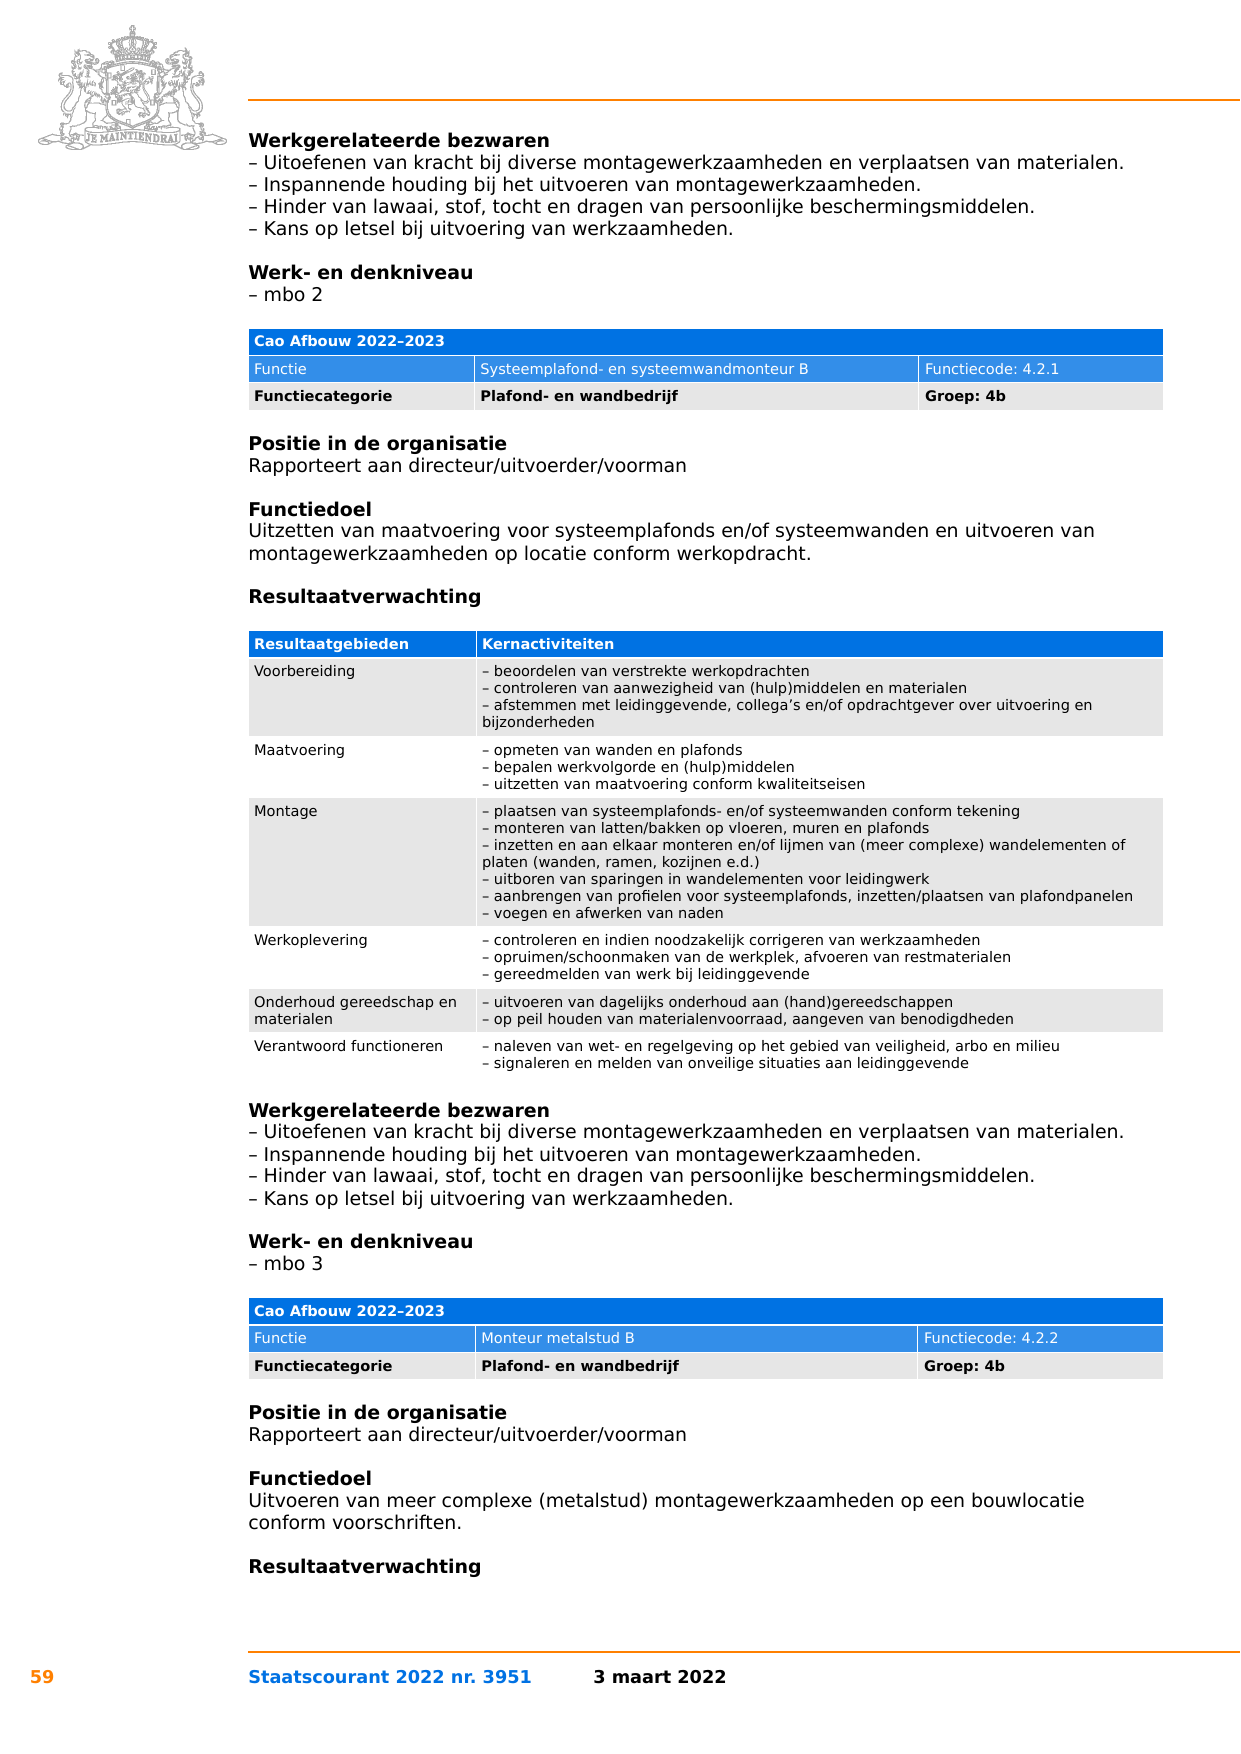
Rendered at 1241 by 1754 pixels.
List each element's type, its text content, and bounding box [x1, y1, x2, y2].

text – Hinder van lawaai, stof, tocht en dragen van persoonlijke beschermingsmiddelen. [248, 196, 1163, 218]
table_cell – beoordelen van verstrekte werkopdrachten – controleren van aanwezigheid van (hulp)middelen en materialen – afstemmen met leidinggevende, collega’s en/of opdrachtgever over uitvoering en bijzonderheden [477, 659, 1163, 736]
table_cell Groep: 4b [919, 383, 1163, 410]
text – Inspannende houding bij het uitvoeren van montagewerkzaamheden. [248, 174, 1163, 196]
table_cell – naleven van wet- en regelgeving op het gebied van veiligheid, arbo en milieu – signaleren en melden van onveilige situaties aan leidinggevende [477, 1033, 1163, 1077]
text Uitvoeren van meer complexe (metalstud) montagewerkzaamheden op een bouwlocatie conform voorschriften. [248, 1490, 1163, 1534]
table_cell Verantwoord functioneren [249, 1033, 476, 1077]
table_cell Maatvoering [249, 737, 476, 797]
text Resultaatverwachting [248, 1556, 1163, 1578]
text – Kans op letsel bij uitvoering van werkzaamheden. [248, 1187, 1163, 1209]
table_cell Onderhoud gereedschap en materialen [249, 989, 476, 1032]
table_cell Functiecode: 4.2.2 [918, 1326, 1163, 1352]
table_cell Functie [249, 1326, 475, 1352]
text Positie in de organisatie [248, 1402, 1163, 1424]
text – mbo 3 [248, 1253, 1163, 1275]
table_cell Functie [249, 356, 474, 382]
picture [38, 25, 227, 150]
text Werk- en denkniveau [248, 1231, 1163, 1253]
table_cell Functiecode: 4.2.1 [919, 356, 1163, 382]
text – Inspannende houding bij het uitvoeren van montagewerkzaamheden. [248, 1143, 1163, 1165]
table_cell Voorbereiding [249, 659, 476, 736]
text Functiedoel [248, 498, 1163, 520]
table_cell – uitvoeren van dagelijks onderhoud aan (hand)gereedschappen – op peil houden van materialenvoorraad, aangeven van benodigdheden [477, 989, 1163, 1032]
table_cell Werkoplevering [249, 928, 476, 988]
table_cell Groep: 4b [918, 1353, 1163, 1379]
text – Uitoefenen van kracht bij diverse montagewerkzaamheden en verplaatsen van materialen. [248, 1121, 1163, 1143]
table_header Cao Afbouw 2022–2023 [249, 329, 1163, 355]
table_cell Functiecategorie [249, 383, 474, 410]
table_cell – plaatsen van systeemplafonds- en/of systeemwanden conform tekening – monteren van latten/bakken op vloeren, muren en plafonds – inzetten en aan elkaar monteren en/of lijmen van (meer complexe) wandelementen of platen (wanden, ramen, kozijnen e.d.) – uitboren van sparingen in wandelementen voor leidingwerk – aanbrengen van profielen voor systeemplafonds, inzetten/plaatsen van plafondpanelen – voegen en afwerken van naden [477, 798, 1163, 926]
table_cell – opmeten van wanden en plafonds – bepalen werkvolgorde en (hulp)middelen – uitzetten van maatvoering conform kwaliteitseisen [477, 737, 1163, 797]
table_cell Monteur metalstud B [476, 1326, 917, 1352]
table_header Kernactiviteiten [477, 631, 1163, 657]
table_header Resultaatgebieden [249, 631, 476, 657]
text Resultaatverwachting [248, 586, 1163, 608]
table_cell Plafond- en wandbedrijf [475, 383, 918, 410]
text Werk- en denkniveau [248, 262, 1163, 284]
table_cell Systeemplafond- en systeemwandmonteur B [475, 356, 918, 382]
text – mbo 2 [248, 284, 1163, 306]
text Positie in de organisatie [248, 433, 1163, 454]
table_cell Plafond- en wandbedrijf [476, 1353, 917, 1379]
text Rapporteert aan directeur/uitvoerder/voorman [248, 454, 1163, 477]
text Uitzetten van maatvoering voor systeemplafonds en/of systeemwanden en uitvoeren van montagewerkzaamheden op locatie conform werkopdracht. [248, 520, 1163, 564]
text Werkgerelateerde bezwaren [248, 1099, 1163, 1121]
text – Uitoefenen van kracht bij diverse montagewerkzaamheden en verplaatsen van materialen. [248, 152, 1163, 174]
table_cell Montage [249, 798, 476, 926]
text – Kans op letsel bij uitvoering van werkzaamheden. [248, 218, 1163, 240]
text Functiedoel [248, 1468, 1163, 1490]
text – Hinder van lawaai, stof, tocht en dragen van persoonlijke beschermingsmiddelen. [248, 1165, 1163, 1187]
text Rapporteert aan directeur/uitvoerder/voorman [248, 1424, 1163, 1446]
table_cell – controleren en indien noodzakelijk corrigeren van werkzaamheden – opruimen/schoonmaken van de werkplek, afvoeren van restmaterialen – gereedmelden van werk bij leidinggevende [477, 928, 1163, 988]
table_cell Functiecategorie [249, 1353, 475, 1379]
table_header Cao Afbouw 2022–2023 [249, 1298, 1163, 1324]
text Werkgerelateerde bezwaren [248, 130, 1163, 152]
